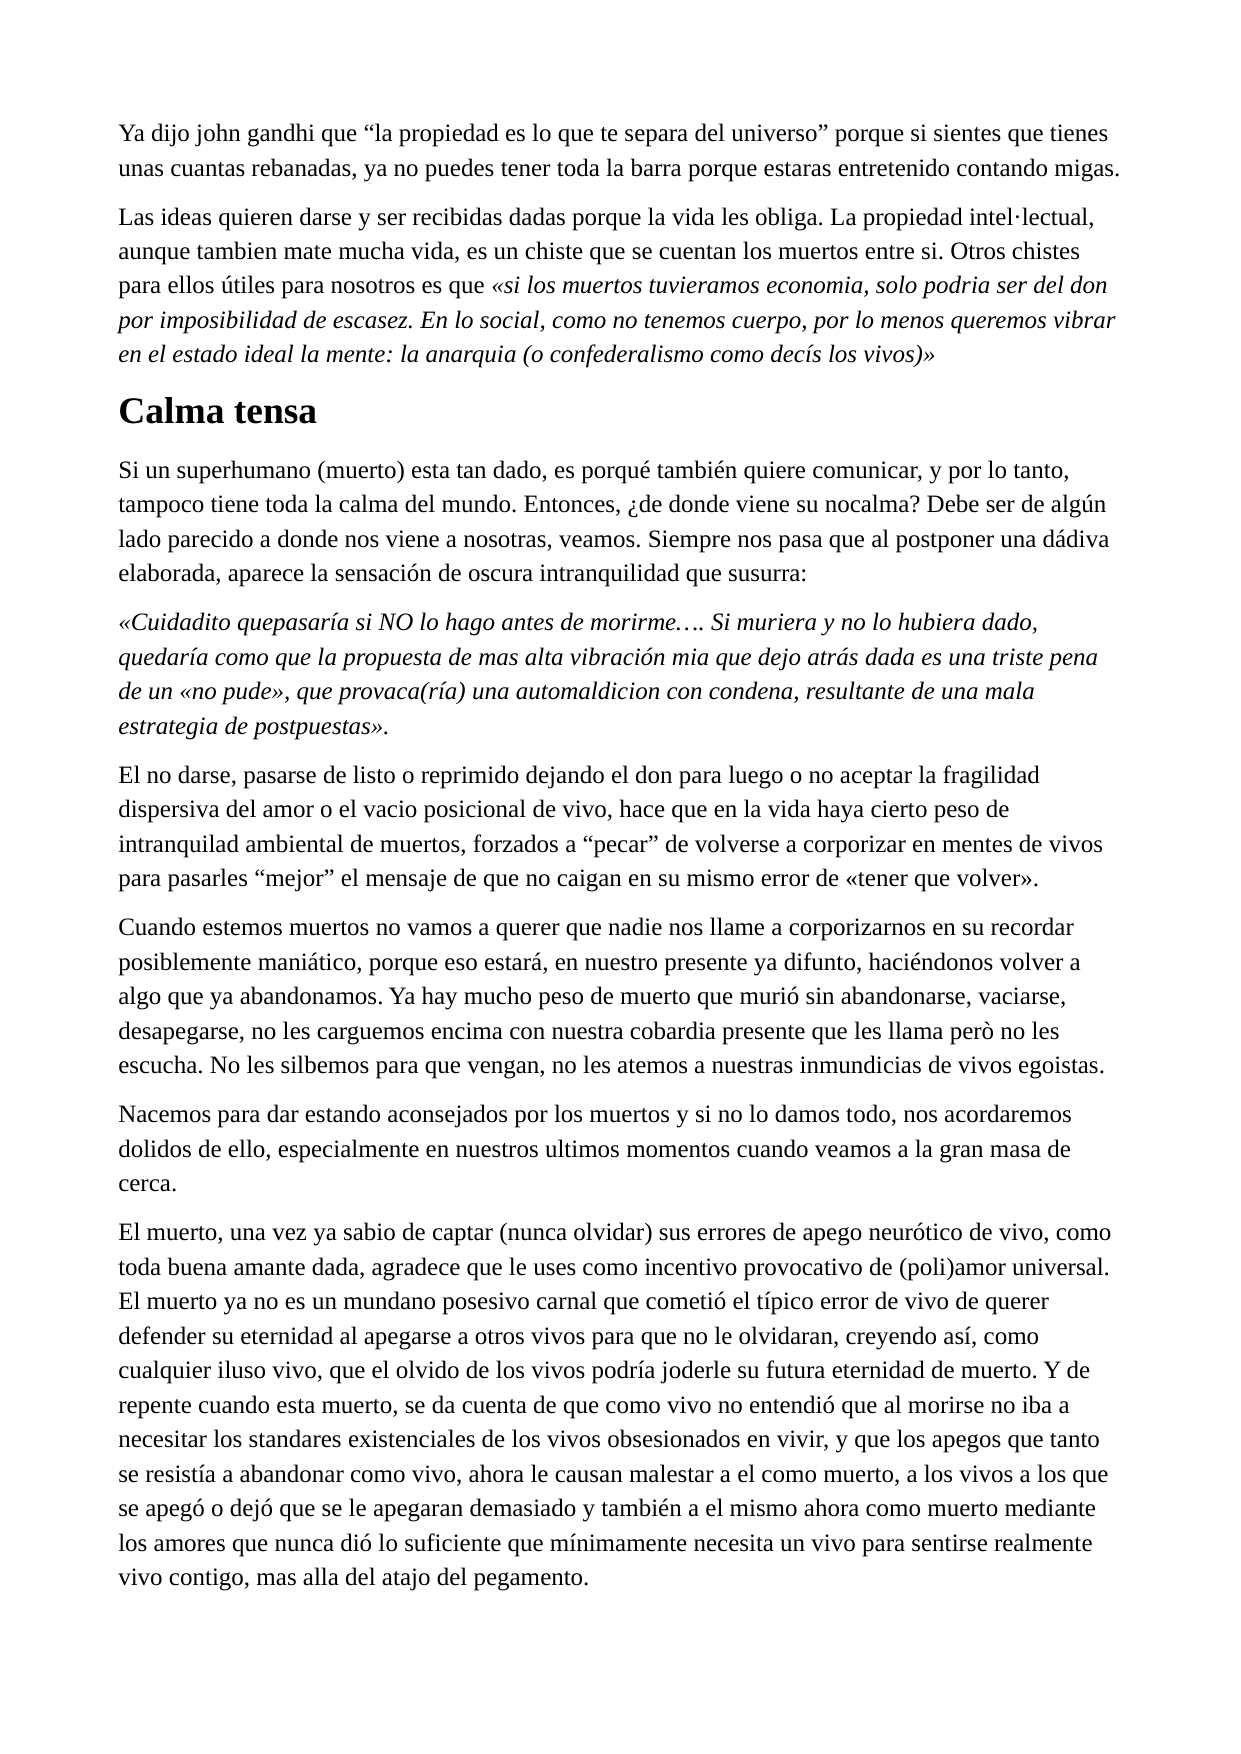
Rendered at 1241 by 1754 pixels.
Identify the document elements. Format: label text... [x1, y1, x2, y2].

text Cuando estemos muertos no vamos a querer que nadie nos llame a corporizarnos en su recordar posiblemente maniático, porque eso estará, en nuestro presente ya difunto, haciéndonos volver a algo que ya abandonamos. Ya hay mucho peso de muerto que murió sin abandonarse, vaciarse, desapegarse, no les carguemos encima con nuestra cobardia presente que les llama però no les escucha. No les silbemos para que vengan, no les atemos a nuestras inmundicias de vivos egoistas. [118, 912, 1122, 1079]
text Ya dijo john gandhi que “la propiedad es lo que te separa del universo” porque si sientes que tienes unas cuantas rebanadas, ya no puedes tener toda la barra porque estaras entretenido contando migas. [118, 118, 1122, 181]
text «Cuidadito quepasaría si NO lo hago antes de morirme…. Si muriera y no lo hubiera dado, quedaría como que la propuesta de mas alta vibración mia que dejo atrás dada es una triste pena de un «no pude», que provaca(ría) una automaldicion con condena, resultante de una mala estrategia de postpuestas». [118, 607, 1122, 739]
text Si un superhumano (muerto) esta tan dado, es porqué también quiere comunicar, y por lo tanto, tampoco tiene toda la calma del mundo. Entonces, ¿de donde viene su nocalma? Debe ser de algún lado parecido a donde nos viene a nosotras, veamos. Siempre nos pasa que al postponer una dádiva elaborada, aparece la sensación de oscura intranquilidad que susurra: [118, 455, 1122, 587]
text Calma tensa [118, 389, 1122, 432]
text Las ideas quieren darse y ser recibidas dadas porque la vida les obliga. La propiedad intel·lectual, aunque tambien mate mucha vida, es un chiste que se cuentan los muertos entre si. Otros chistes para ellos útiles para nosotros es que «si los muertos tuvieramos economia, solo podria ser del don por imposibilidad de escasez. En lo social, como no tenemos cuerpo, por lo menos queremos vibrar en el estado ideal la mente: la anarquia (o confederalismo como decís los vivos)» [118, 202, 1122, 368]
text El muerto, una vez ya sabio de captar (nunca olvidar) sus errores de apego neurótico de vivo, como toda buena amante dada, agradece que le uses como incentivo provocativo de (poli)amor universal. El muerto ya no es un mundano posesivo carnal que cometió el típico error de vivo de querer defender su eternidad al apegarse a otros vivos para que no le olvidaran, creyendo así, como cualquier iluso vivo, que el olvido de los vivos podría joderle su futura eternidad de muerto. Y de repente cuando esta muerto, se da cuenta de que como vivo no entendió que al morirse no iba a necesitar los standares existenciales de los vivos obsesionados en vivir, y que los apegos que tanto se resistía a abandonar como vivo, ahora le causan malestar a el como muerto, a los vivos a los que se apegó o dejó que se le apegaran demasiado y también a el mismo ahora como muerto mediante los amores que nunca dió lo suficiente que mínimamente necesita un vivo para sentirse realmente vivo contigo, mas alla del atajo del pegamento. [118, 1217, 1122, 1591]
text Nacemos para dar estando aconsejados por los muertos y si no lo damos todo, nos acordaremos dolidos de ello, especialmente en nuestros ultimos momentos cuando veamos a la gran masa de cerca. [118, 1099, 1122, 1197]
text El no darse, pasarse de listo o reprimido dejando el don para luego o no aceptar la fragilidad dispersiva del amor o el vacio posicional de vivo, hace que en la vida haya cierto peso de intranquilad ambiental de muertos, forzados a “pecar” de volverse a corporizar en mentes de vivos para pasarles “mejor” el mensaje de que no caigan en su mismo error de «tener que volver». [118, 760, 1122, 892]
